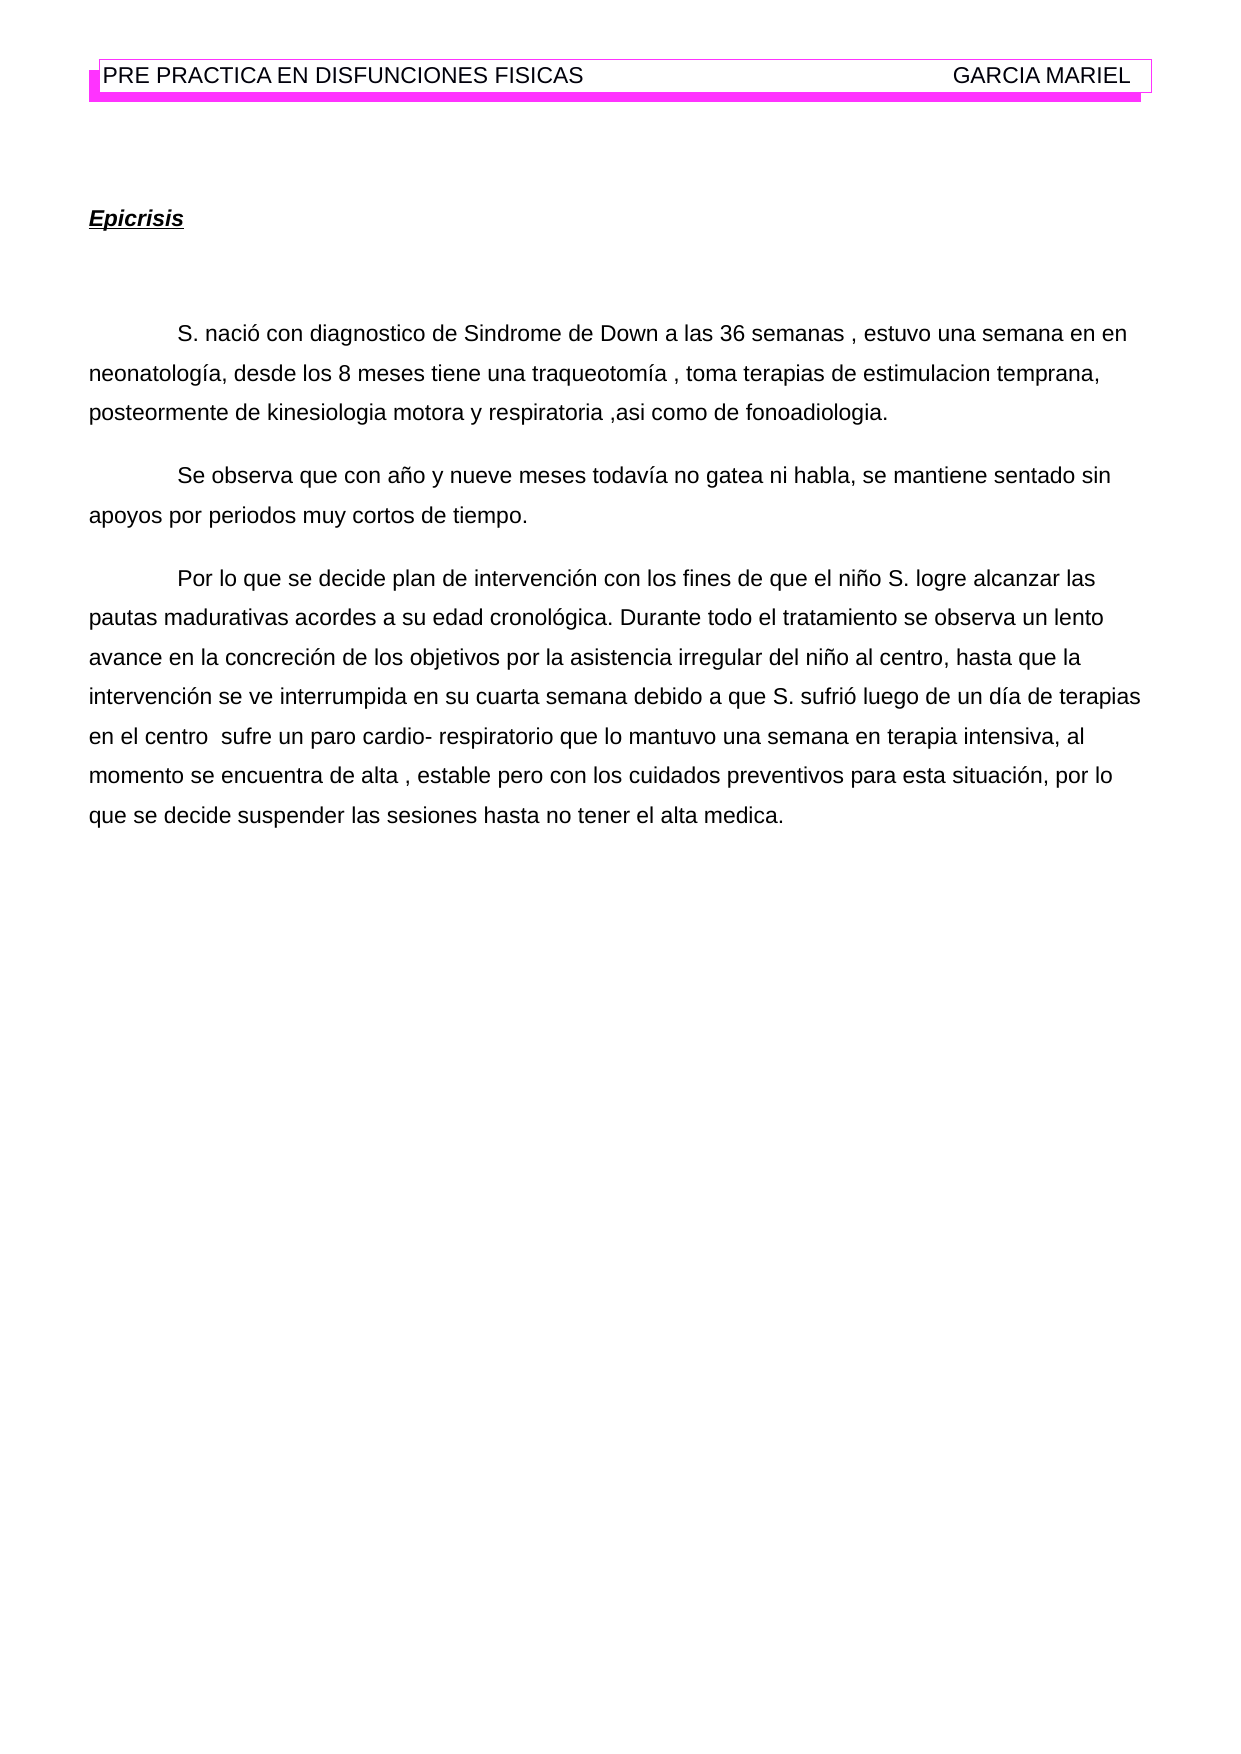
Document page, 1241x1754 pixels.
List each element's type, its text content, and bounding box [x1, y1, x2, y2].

text Por lo que se decide plan de intervención con los fines de que el niño S. logre alcanzar las pautas madurativas acordes a su edad cronológica. Durante todo el tratamiento se observa un lento avance en la concreción de los objetivos por la asistencia irregular del niño al centro, hasta que la intervención se ve interrumpida en su cuarta semana debido a que S. sufrió luego de un día de terapias en el centro sufre un paro cardio- respiratorio que lo mantuvo una semana en terapia intensiva, al momento se encuentra de alta , estable pero con los cuidados preventivos para esta situación, por lo que se decide suspender las sesiones hasta no tener el alta medica. [88, 565, 1152, 828]
subtitle Epicrisis [88, 205, 1152, 231]
text Se observa que con año y nueve meses todavía no gatea ni habla, se mantiene sentado sin apoyos por periodos muy cortos de tiempo. [88, 462, 1152, 528]
text S. nació con diagnostico de Sindrome de Down a las 36 semanas , estuvo una semana en en neonatología, desde los 8 meses tiene una traqueotomía , toma terapias de estimulacion temprana, posteormente de kinesiologia motora y respiratoria ,asi como de fonoadiologia. [88, 320, 1152, 425]
